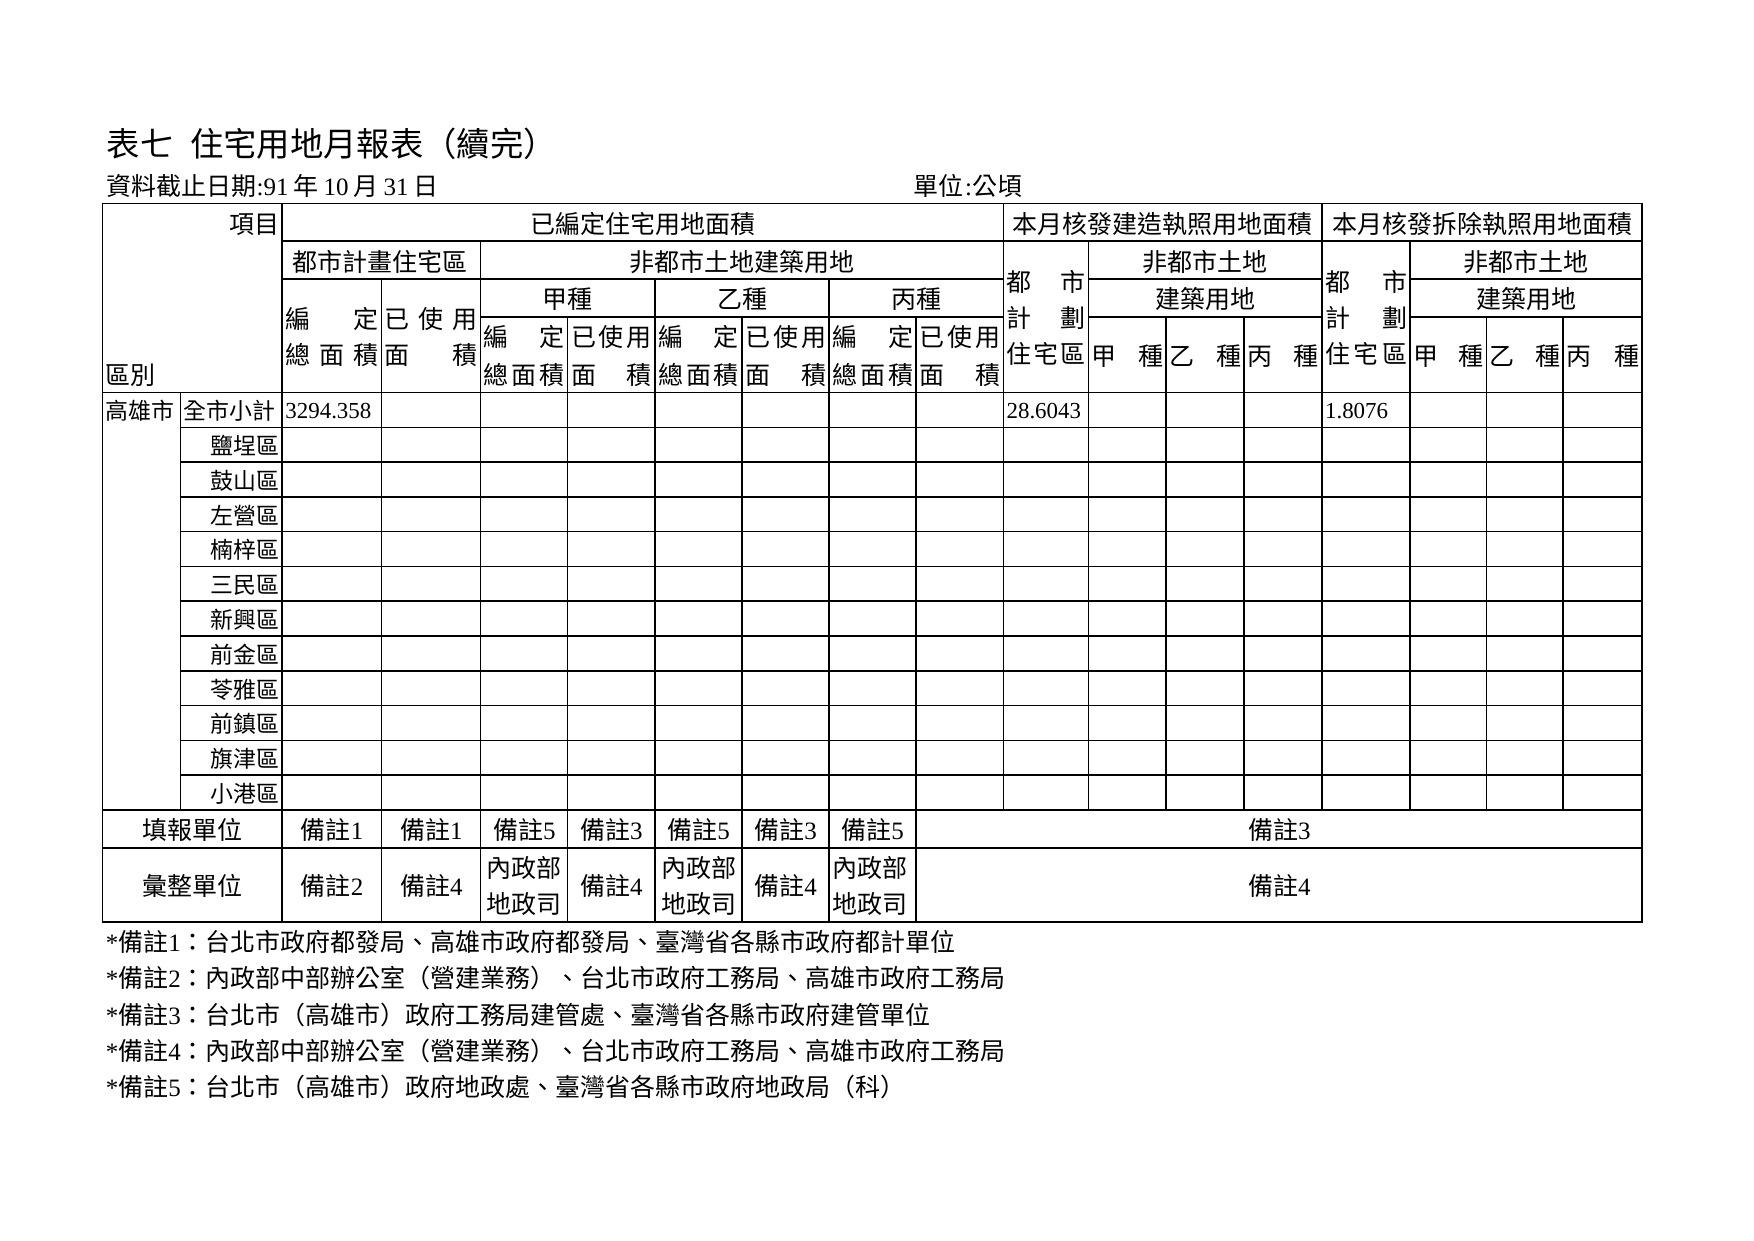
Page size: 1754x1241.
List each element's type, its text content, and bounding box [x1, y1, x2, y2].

table_cell [283, 602, 381, 635]
table_cell [917, 532, 1003, 566]
table_cell [1004, 567, 1088, 600]
table_cell [917, 428, 1003, 461]
table_cell 編定 總面積 [283, 280, 381, 392]
table_cell [656, 672, 741, 705]
table_cell [1564, 532, 1641, 566]
table_cell [656, 637, 741, 670]
table_cell [1323, 776, 1409, 809]
table_cell *備註3：台北市（高雄市）政府工務局建管處、臺灣省各縣市政府建管單位 [103, 995, 1642, 1031]
table_cell [830, 463, 915, 496]
table_cell [743, 776, 828, 809]
table_cell [1487, 602, 1562, 635]
table_cell 新興區 [181, 602, 281, 635]
table_cell 內政部 地政司 [481, 849, 567, 921]
table_cell [1004, 672, 1088, 705]
table_cell [743, 393, 828, 426]
table_cell [917, 498, 1003, 531]
table_header 項目 [196, 204, 281, 240]
table_cell [1089, 498, 1165, 531]
table_cell 備註3 [917, 811, 1641, 847]
table_cell 總面積 [830, 354, 915, 392]
table_cell [830, 532, 915, 566]
table_cell [283, 706, 381, 739]
table_cell [103, 278, 196, 316]
table_cell [568, 463, 654, 496]
table_cell [481, 428, 567, 461]
table_cell [1004, 428, 1088, 461]
table_cell [1411, 672, 1486, 705]
table_cell [1167, 428, 1243, 461]
table_cell [1487, 498, 1562, 531]
table_cell [568, 637, 654, 670]
table_cell 鹽埕區 [181, 428, 281, 461]
table_cell [1245, 602, 1321, 635]
table_cell [1089, 637, 1165, 670]
table_cell [382, 463, 480, 496]
table_cell [283, 567, 381, 600]
table_cell [1089, 776, 1165, 809]
table_cell 備註3 [568, 811, 654, 847]
table_cell [830, 637, 915, 670]
table_cell [1564, 498, 1641, 531]
table_cell 編定 [830, 318, 915, 354]
table_cell 丙種 [1564, 318, 1641, 392]
table_cell [1411, 463, 1486, 496]
table_cell 左營區 [181, 498, 281, 531]
table_cell 楠梓區 [181, 532, 281, 566]
table_cell [1323, 532, 1409, 566]
table_cell [1564, 672, 1641, 705]
table_cell [382, 567, 480, 600]
table_cell [382, 602, 480, 635]
table_cell [1089, 463, 1165, 496]
table_cell [1323, 463, 1409, 496]
table_cell [1245, 393, 1321, 426]
table_cell [743, 428, 828, 461]
table_cell [1245, 741, 1321, 774]
table_cell [382, 532, 480, 566]
table_cell [568, 498, 654, 531]
table_cell 前鎮區 [181, 706, 281, 739]
table_cell [1245, 463, 1321, 496]
text 資料截止日期:91年10月31日 單位:公頃 [106, 166, 1648, 203]
table_cell 備註3 [743, 811, 828, 847]
table_cell [1089, 602, 1165, 635]
table_cell [1167, 393, 1243, 426]
table_header 本月核發拆除執照用地面積 [1323, 204, 1641, 240]
table_cell [1487, 706, 1562, 739]
table_cell [743, 706, 828, 739]
table_cell [1411, 637, 1486, 670]
table_cell [382, 776, 480, 809]
table_cell 備註5 [830, 811, 915, 847]
table_cell [1411, 741, 1486, 774]
table_cell 備註4 [568, 849, 654, 921]
table_cell [568, 428, 654, 461]
table_cell [481, 532, 567, 566]
table_cell [830, 567, 915, 600]
table_cell [1564, 776, 1641, 809]
table_cell 高雄市 [103, 393, 180, 809]
table_cell 都市 計劃 住宅區 [1323, 242, 1409, 392]
table_cell [1245, 567, 1321, 600]
table_cell 建築用地 [1089, 280, 1321, 316]
table_cell [283, 776, 381, 809]
table_cell [283, 672, 381, 705]
table_cell [1004, 637, 1088, 670]
table_cell [743, 602, 828, 635]
table_cell [917, 741, 1003, 774]
table_cell [830, 672, 915, 705]
table_cell 非都市土地建築用地 [481, 242, 1003, 278]
table_cell [1487, 672, 1562, 705]
table_cell 乙種 [1487, 318, 1562, 392]
table_cell [1487, 532, 1562, 566]
table_cell 鼓山區 [181, 463, 281, 496]
table_cell [1167, 706, 1243, 739]
table_cell [1245, 706, 1321, 739]
table_cell [743, 532, 828, 566]
table_cell [1167, 567, 1243, 600]
table_cell [656, 428, 741, 461]
table_cell [568, 393, 654, 426]
table_cell [283, 428, 381, 461]
table_cell [1245, 428, 1321, 461]
table_cell [917, 672, 1003, 705]
table_cell 甲種 [1089, 318, 1165, 392]
table_cell [481, 393, 567, 426]
table_cell [481, 602, 567, 635]
table_cell [1167, 463, 1243, 496]
table_cell 填報單位 [103, 811, 281, 847]
table_cell [917, 706, 1003, 739]
table_cell 面積 [568, 354, 654, 392]
table_cell [1564, 393, 1641, 426]
table_cell *備註1：台北市政府都發局、高雄市政府都發局、臺灣省各縣市政府都計單位 [103, 923, 1642, 959]
table_cell [1089, 532, 1165, 566]
table_cell [1411, 498, 1486, 531]
table_cell 1.8076 [1323, 393, 1409, 426]
table_cell 已使用 面積 [382, 280, 480, 392]
table_cell [917, 637, 1003, 670]
table_cell [1167, 602, 1243, 635]
table_cell 已使用 [917, 318, 1003, 354]
table_cell 都市計畫住宅區 [283, 242, 480, 278]
table_cell [1564, 706, 1641, 739]
table_cell [1487, 463, 1562, 496]
table_cell [1411, 776, 1486, 809]
table_cell [283, 498, 381, 531]
table_cell [196, 354, 281, 392]
table_cell [830, 741, 915, 774]
table_cell [830, 602, 915, 635]
table_cell 28.6043 [1004, 393, 1088, 426]
table_cell 丙種 [830, 280, 1003, 316]
table_cell 編定 [656, 318, 741, 354]
table_cell 區別 [103, 354, 196, 392]
table_cell [1411, 706, 1486, 739]
table_cell [481, 706, 567, 739]
table_cell [196, 316, 281, 354]
table_cell [656, 776, 741, 809]
table_cell [1411, 532, 1486, 566]
table_cell 內政部 地政司 [830, 849, 915, 921]
table_cell [830, 776, 915, 809]
table_cell [1411, 602, 1486, 635]
table_cell [743, 463, 828, 496]
table_cell 備註5 [481, 811, 567, 847]
table_cell [1245, 637, 1321, 670]
table_cell 苓雅區 [181, 672, 281, 705]
table_cell [1564, 637, 1641, 670]
table_cell [830, 706, 915, 739]
table_cell [1323, 428, 1409, 461]
table_cell 備註1 [382, 811, 480, 847]
table_cell [382, 498, 480, 531]
table_cell [382, 672, 480, 705]
table_cell 彙整單位 [103, 849, 281, 921]
table_cell [1487, 637, 1562, 670]
table_cell 建築用地 [1411, 280, 1641, 316]
table_cell 總面積 [656, 354, 741, 392]
table_cell [568, 602, 654, 635]
table_cell [1487, 776, 1562, 809]
table_cell [1089, 706, 1165, 739]
table_cell [283, 532, 381, 566]
table_cell [1167, 776, 1243, 809]
table_cell [743, 672, 828, 705]
table_cell [656, 706, 741, 739]
table_cell [1004, 463, 1088, 496]
table_cell 丙種 [1245, 318, 1321, 392]
table_cell [382, 428, 480, 461]
table_cell 備註2 [283, 849, 381, 921]
table_cell [568, 741, 654, 774]
table_cell [1004, 776, 1088, 809]
table_cell 備註5 [656, 811, 741, 847]
table_cell *備註4：內政部中部辦公室（營建業務）、台北市政府工務局、高雄市政府工務局 [103, 1031, 1642, 1068]
table_cell *備註5：台北市（高雄市）政府地政處、臺灣省各縣市政府地政局（科） [103, 1068, 1642, 1104]
table_cell [568, 532, 654, 566]
table_cell [656, 463, 741, 496]
table_cell [1245, 498, 1321, 531]
table_cell [830, 393, 915, 426]
table_cell 3294.358 [283, 393, 381, 426]
table_cell 三民區 [181, 567, 281, 600]
table_header 已編定住宅用地面積 [283, 204, 1003, 240]
table_cell [743, 637, 828, 670]
table_cell 乙種 [1167, 318, 1243, 392]
table_cell [568, 567, 654, 600]
table_cell [1323, 706, 1409, 739]
table_cell 非都市土地 [1411, 242, 1641, 278]
table_cell [656, 741, 741, 774]
table_cell [283, 741, 381, 774]
table_cell [917, 463, 1003, 496]
table_cell [1323, 672, 1409, 705]
table_cell [1167, 637, 1243, 670]
table_cell [743, 567, 828, 600]
table_cell [196, 278, 281, 316]
table_cell [481, 776, 567, 809]
table_cell [656, 602, 741, 635]
table_cell 都市 計劃 住宅區 [1004, 242, 1088, 392]
table_cell [1004, 602, 1088, 635]
text 表七 住宅用地月報表（續完） [106, 118, 1648, 166]
table_cell 非都市土地 [1089, 242, 1321, 278]
table_cell [382, 741, 480, 774]
table_cell [481, 498, 567, 531]
table_cell 已使用 [743, 318, 828, 354]
table_cell [481, 672, 567, 705]
table_cell [917, 567, 1003, 600]
table_header 本月核發建造執照用地面積 [1004, 204, 1321, 240]
table_cell [917, 393, 1003, 426]
table_cell [1245, 532, 1321, 566]
table_cell [1004, 741, 1088, 774]
table_cell [1564, 567, 1641, 600]
table_cell [1487, 428, 1562, 461]
table_header [103, 204, 196, 240]
table_cell [481, 463, 567, 496]
table_cell [656, 532, 741, 566]
table_cell [1167, 498, 1243, 531]
table_cell [1323, 637, 1409, 670]
table_cell 乙種 [656, 280, 828, 316]
table_cell [1323, 602, 1409, 635]
table_cell [568, 672, 654, 705]
table_cell [1564, 463, 1641, 496]
table_cell [568, 706, 654, 739]
table_cell [1487, 393, 1562, 426]
table_cell [656, 498, 741, 531]
table_cell [917, 602, 1003, 635]
table_cell 面積 [743, 354, 828, 392]
table_cell [1167, 741, 1243, 774]
table_cell [1089, 428, 1165, 461]
table_cell [1089, 741, 1165, 774]
table_cell [1564, 741, 1641, 774]
table_cell [481, 741, 567, 774]
table_cell [481, 567, 567, 600]
table_cell [830, 428, 915, 461]
table_cell 全市小計 [181, 393, 281, 426]
table_cell 面積 [917, 354, 1003, 392]
table_cell [1487, 567, 1562, 600]
table_cell [103, 316, 196, 354]
table_cell [382, 706, 480, 739]
table_cell 備註1 [283, 811, 381, 847]
table_cell 備註4 [743, 849, 828, 921]
table_cell [1089, 672, 1165, 705]
table_cell [1089, 567, 1165, 600]
table_cell [917, 776, 1003, 809]
table_cell 備註4 [382, 849, 480, 921]
table_cell [568, 776, 654, 809]
table_cell [656, 393, 741, 426]
table_cell [743, 741, 828, 774]
table_cell [382, 637, 480, 670]
table_cell 總面積 [481, 354, 567, 392]
table_cell 甲種 [1411, 318, 1486, 392]
table_cell [1564, 602, 1641, 635]
table_cell [1004, 706, 1088, 739]
table_cell [1167, 532, 1243, 566]
table_cell [1004, 498, 1088, 531]
table_cell [743, 498, 828, 531]
table_cell [830, 498, 915, 531]
table_cell [1564, 428, 1641, 461]
table_cell 備註4 [917, 849, 1641, 921]
table_cell [382, 393, 480, 426]
table_cell [481, 637, 567, 670]
table_cell [1089, 393, 1165, 426]
table_cell [1411, 567, 1486, 600]
table_cell [283, 637, 381, 670]
table_cell [1487, 741, 1562, 774]
table_cell [1411, 393, 1486, 426]
table_cell 甲種 [481, 280, 654, 316]
table_cell [1411, 428, 1486, 461]
table_cell 旗津區 [181, 741, 281, 774]
table_cell [283, 463, 381, 496]
table_cell [1323, 567, 1409, 600]
table_cell 已使用 [568, 318, 654, 354]
table_cell [1245, 672, 1321, 705]
table_cell 前金區 [181, 637, 281, 670]
table_cell [1323, 741, 1409, 774]
table_cell [1167, 672, 1243, 705]
table_cell [1245, 776, 1321, 809]
table_cell 內政部 地政司 [656, 849, 741, 921]
table_cell [656, 567, 741, 600]
table_cell [1004, 532, 1088, 566]
table_cell [1323, 498, 1409, 531]
table_cell 編定 [481, 318, 567, 354]
table_cell 小港區 [181, 776, 281, 809]
table_cell [196, 240, 281, 278]
table_cell *備註2：內政部中部辦公室（營建業務）、台北市政府工務局、高雄市政府工務局 [103, 959, 1642, 995]
table_cell [103, 240, 196, 278]
